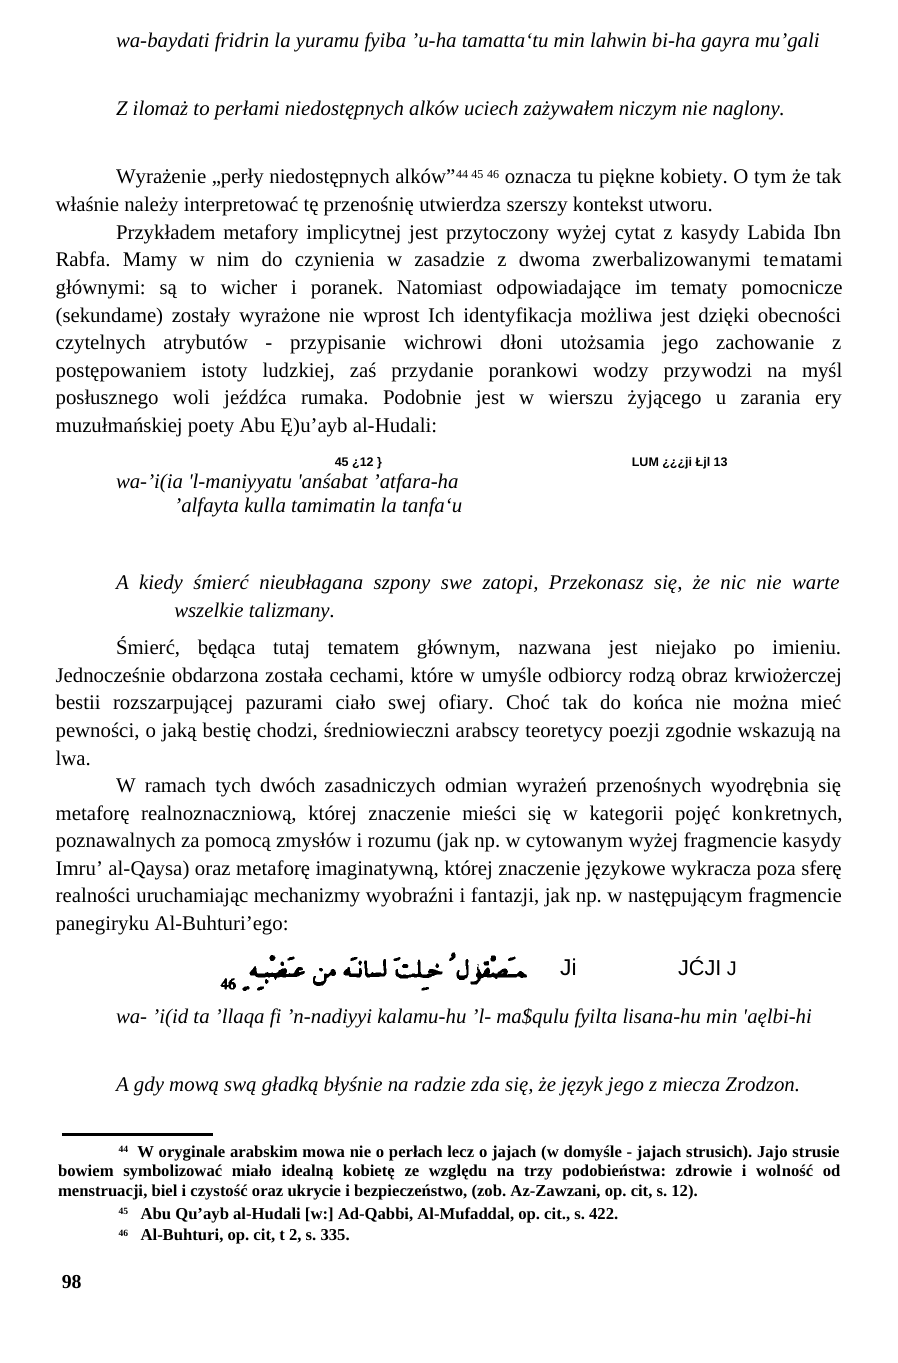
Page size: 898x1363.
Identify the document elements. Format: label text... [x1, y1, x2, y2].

text A gdy mową swą gładką błyśnie na radzie zda się, że język jego z miecza Zrodzon. [116, 1071, 842, 1096]
text Śmierć, będąca tutaj tematem głównym, nazwana jest niejako po imieniu. Jednocześnie obdarzona została cechami, które w umyśle odbiorcy rodzą obraz krwiożerczej bestii rozszarpującej pazurami ciało swej ofiary. Choć tak do końca nie można mieć pewności, o jaką bestię chodzi, średniowieczni arabscy teoretycy poezji zgodnie wskazują na lwa. [55, 635, 842, 769]
text 44 W oryginale arabskim mowa nie o perłach lecz o jajach (w domyśle - jajach strusich). Jajo strusie bowiem symbolizować miało idealną kobietę ze względu na trzy podobieństwa: zdrowie i wol­ność od menstruacji, biel i czystość oraz ukrycie i bezpieczeństwo, (zob. Az-Zawzani, op. cit, s. 12). [58, 1142, 840, 1199]
text 98 [58, 1271, 85, 1293]
text Z ilomaż to perłami niedostępnych alków uciech zażywałem niczym nie naglony. [116, 96, 842, 120]
text wa-’i(ia 'l-maniyyatu 'anśabat ’atfara-ha [55, 469, 842, 493]
text Przykładem metafory implicytnej jest przytoczony wyżej cytat z kasydy Labida Ibn Rabfa. Mamy w nim do czynienia w zasadzie z dwoma zwerbalizowanymi te­matami głównymi: są to wicher i poranek. Natomiast odpowiadające im tematy po­mocnicze (sekundame) zostały wyrażone nie wprost Ich identyfikacja możliwa jest dzięki obecności czytelnych atrybutów - przypisanie wichrowi dłoni utożsamia jego zachowanie z postępowaniem istoty ludzkiej, zaś przydanie porankowi wodzy przy­wodzi na myśl posłusznego woli jeźdźca rumaka. Podobnie jest w wierszu żyjącego u zarania ery muzułmańskiej poety Abu Ę)u’ayb al-Hudali: [55, 220, 842, 437]
text 46 Al-Buhturi, op. cit, t 2, s. 335. [58, 1225, 840, 1244]
text Wyrażenie „perły niedostępnych alków”44 45 46 oznacza tu piękne kobiety. O tym że tak właśnie należy interpretować tę przenośnię utwierdza szerszy kontekst utworu. [55, 164, 842, 216]
text 45 Abu Qu’ayb al-Hudali [w:] Ad-Qabbi, Al-Mufaddal, op. cit., s. 422. [58, 1203, 840, 1222]
text wa-baydati fridrin la yuramu fyiba ’u-ha tamatta‘tu min lahwin bi-ha gayra mu’gali [116, 28, 842, 52]
text A kiedy śmierć nieubłagana szpony swe zatopi, Przekonasz się, że nic nie warte wszelkie talizmany. [116, 570, 842, 622]
text Ji jćji J [560, 950, 749, 981]
picture [217, 950, 530, 994]
text W ramach tych dwóch zasadniczych odmian wyrażeń przenośnych wyodrębnia się metaforę realnoznaczniową, której znaczenie mieści się w kategorii pojęć kon­kretnych, poznawalnych za pomocą zmysłów i rozumu (jak np. w cytowanym wyżej fragmencie kasydy Imru’ al-Qaysa) oraz metaforę imaginatywną, której znaczenie językowe wykracza poza sferę realności uruchamiając mechanizmy wyobraźni i fan­tazji, jak np. w następującym fragmencie panegiryku Al-Buhturi’ego: [55, 773, 842, 935]
text wa- ’i(id ta ’llaqa fi ’n-nadiyyi kalamu-hu ’l- ma$qulu fyilta lisana-hu min 'aęlbi-hi [116, 1003, 842, 1028]
text ’alfayta kulla tamimatin la tanfa‘u [174, 493, 842, 517]
text 45 ¿12 } LUM ¿¿¿ji Łjl 13 [334, 454, 842, 469]
